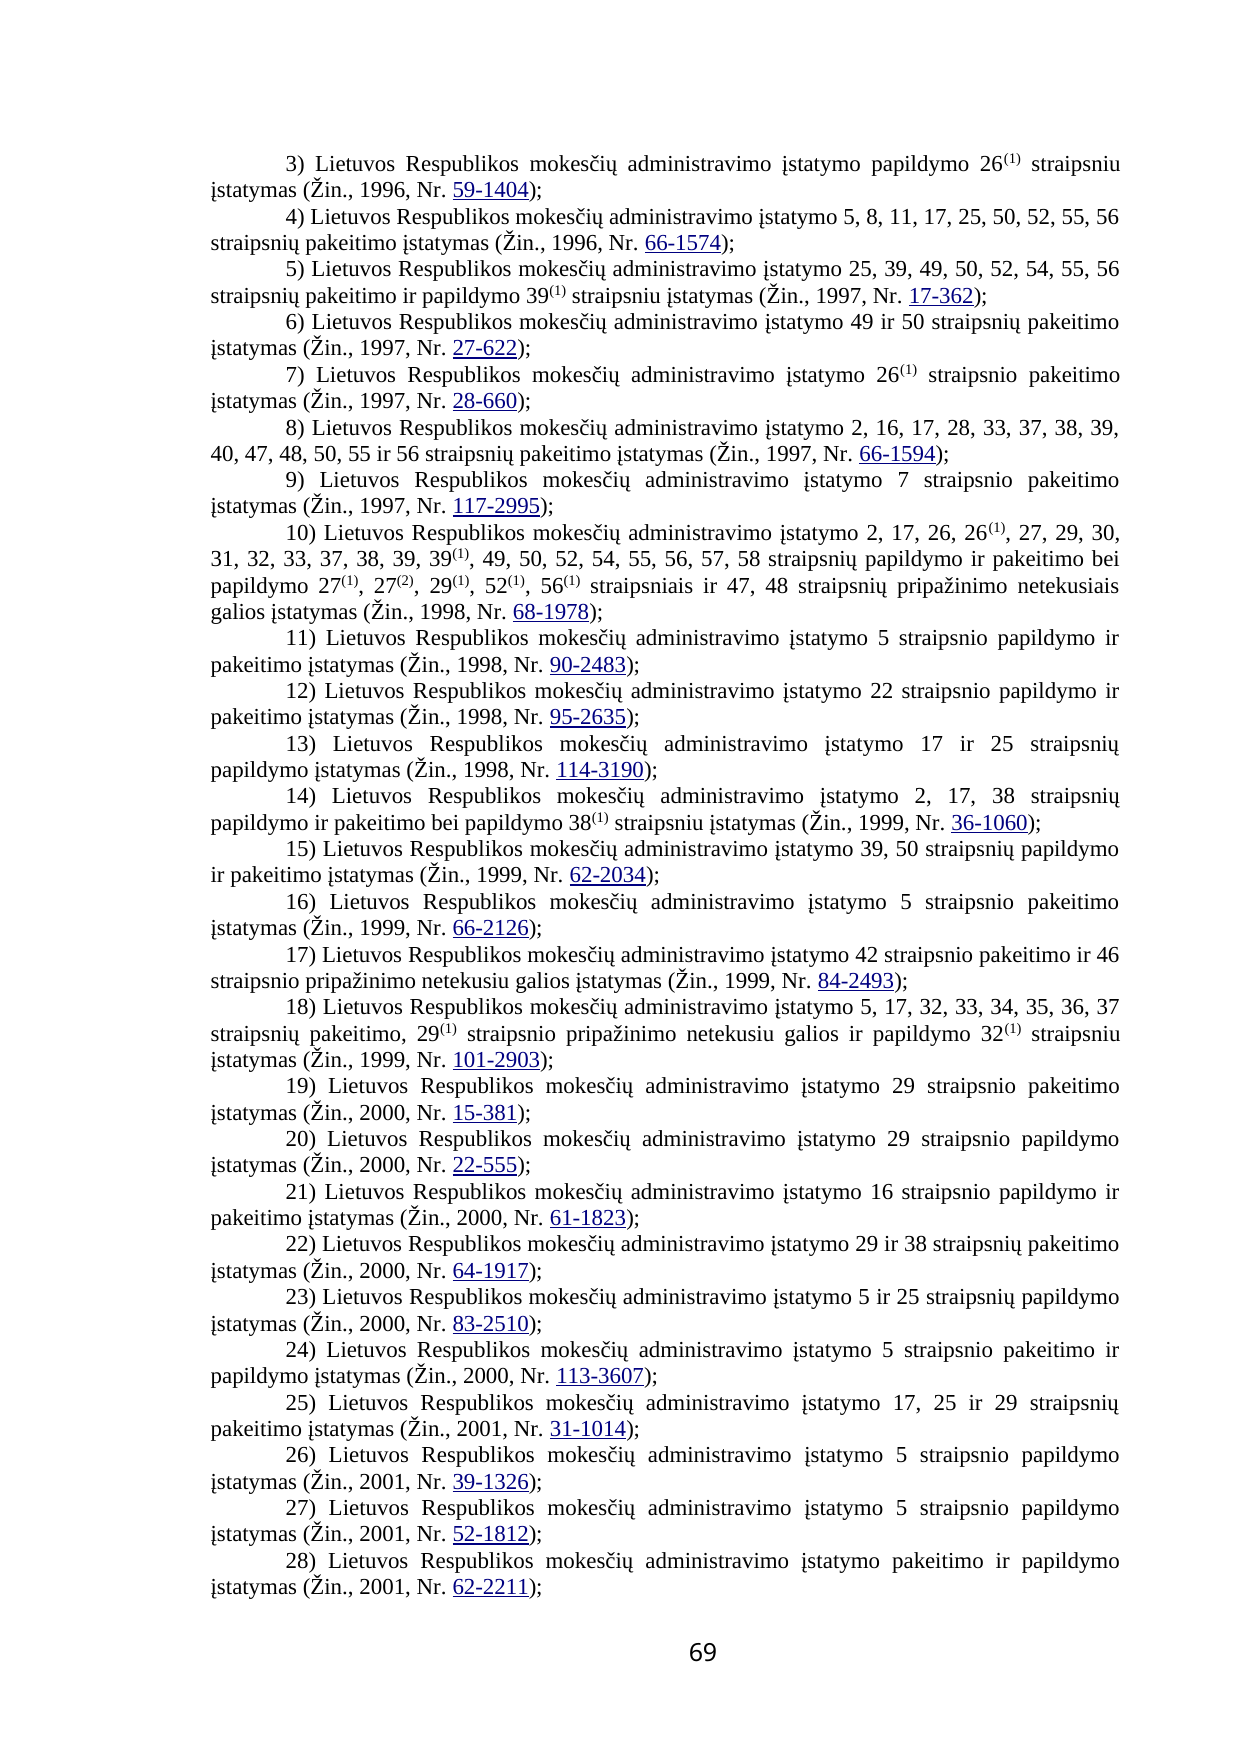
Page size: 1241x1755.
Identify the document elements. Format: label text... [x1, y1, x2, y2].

text 4) Lietuvos Respublikos mokesčių administravimo įstatymo 5, 8, 11, 17, 25, 50, 52, 55, 56 straipsnių pakeitimo įstatymas (Žin., 1996, Nr. 66-1574); [210, 203, 1120, 255]
text 8) Lietuvos Respublikos mokesčių administravimo įstatymo 2, 16, 17, 28, 33, 37, 38, 39, 40, 47, 48, 50, 55 ir 56 straipsnių pakeitimo įstatymas (Žin., 1997, Nr. 66-1594); [210, 413, 1120, 466]
text 12) Lietuvos Respublikos mokesčių administravimo įstatymo 22 straipsnio papildymo ir pakeitimo įstatymas (Žin., 1998, Nr. 95-2635); [210, 677, 1120, 730]
text 19) Lietuvos Respublikos mokesčių administravimo įstatymo 29 straipsnio pakeitimo įstatymas (Žin., 2000, Nr. 15-381); [210, 1072, 1120, 1125]
text 18) Lietuvos Respublikos mokesčių administravimo įstatymo 5, 17, 32, 33, 34, 35, 36, 37 straipsnių pakeitimo, 29(1) straipsnio pripažinimo netekusiu galios ir papildymo 32(1) straipsniu įstatymas (Žin., 1999, Nr. 101-2903); [210, 993, 1120, 1072]
text 22) Lietuvos Respublikos mokesčių administravimo įstatymo 29 ir 38 straipsnių pakeitimo įstatymas (Žin., 2000, Nr. 64-1917); [210, 1231, 1120, 1283]
text 17) Lietuvos Respublikos mokesčių administravimo įstatymo 42 straipsnio pakeitimo ir 46 straipsnio pripažinimo netekusiu galios įstatymas (Žin., 1999, Nr. 84-2493); [210, 941, 1120, 993]
text 26) Lietuvos Respublikos mokesčių administravimo įstatymo 5 straipsnio papildymo įstatymas (Žin., 2001, Nr. 39-1326); [210, 1441, 1120, 1494]
text 20) Lietuvos Respublikos mokesčių administravimo įstatymo 29 straipsnio papildymo įstatymas (Žin., 2000, Nr. 22-555); [210, 1125, 1120, 1178]
text 11) Lietuvos Respublikos mokesčių administravimo įstatymo 5 straipsnio papildymo ir pakeitimo įstatymas (Žin., 1998, Nr. 90-2483); [210, 624, 1120, 677]
text 7) Lietuvos Respublikos mokesčių administravimo įstatymo 26(1) straipsnio pakeitimo įstatymas (Žin., 1997, Nr. 28-660); [210, 361, 1120, 413]
text 16) Lietuvos Respublikos mokesčių administravimo įstatymo 5 straipsnio pakeitimo įstatymas (Žin., 1999, Nr. 66-2126); [210, 888, 1120, 941]
text 9) Lietuvos Respublikos mokesčių administravimo įstatymo 7 straipsnio pakeitimo įstatymas (Žin., 1997, Nr. 117-2995); [210, 466, 1120, 519]
text 21) Lietuvos Respublikos mokesčių administravimo įstatymo 16 straipsnio papildymo ir pakeitimo įstatymas (Žin., 2000, Nr. 61-1823); [210, 1178, 1120, 1231]
text 3) Lietuvos Respublikos mokesčių administravimo įstatymo papildymo 26(1) straipsniu įstatymas (Žin., 1996, Nr. 59-1404); [210, 150, 1120, 203]
text 5) Lietuvos Respublikos mokesčių administravimo įstatymo 25, 39, 49, 50, 52, 54, 55, 56 straipsnių pakeitimo ir papildymo 39(1) straipsniu įstatymas (Žin., 1997, Nr. 17-362); [210, 255, 1120, 308]
text 14) Lietuvos Respublikos mokesčių administravimo įstatymo 2, 17, 38 straipsnių papildymo ir pakeitimo bei papildymo 38(1) straipsniu įstatymas (Žin., 1999, Nr. 36-1060); [210, 782, 1120, 835]
text 23) Lietuvos Respublikos mokesčių administravimo įstatymo 5 ir 25 straipsnių papildymo įstatymas (Žin., 2000, Nr. 83-2510); [210, 1283, 1120, 1336]
text 13) Lietuvos Respublikos mokesčių administravimo įstatymo 17 ir 25 straipsnių papildymo įstatymas (Žin., 1998, Nr. 114-3190); [210, 730, 1120, 782]
text 15) Lietuvos Respublikos mokesčių administravimo įstatymo 39, 50 straipsnių papildymo ir pakeitimo įstatymas (Žin., 1999, Nr. 62-2034); [210, 835, 1120, 888]
text 27) Lietuvos Respublikos mokesčių administravimo įstatymo 5 straipsnio papildymo įstatymas (Žin., 2001, Nr. 52-1812); [210, 1494, 1120, 1547]
text 28) Lietuvos Respublikos mokesčių administravimo įstatymo pakeitimo ir papildymo įstatymas (Žin., 2001, Nr. 62-2211); [210, 1547, 1120, 1599]
text 6) Lietuvos Respublikos mokesčių administravimo įstatymo 49 ir 50 straipsnių pakeitimo įstatymas (Žin., 1997, Nr. 27-622); [210, 308, 1120, 361]
text 10) Lietuvos Respublikos mokesčių administravimo įstatymo 2, 17, 26, 26(1), 27, 29, 30, 31, 32, 33, 37, 38, 39, 39(1), 49, 50, 52, 54, 55, 56, 57, 58 straipsnių papildymo ir pakeitimo bei papildymo 27(1), 27(2), 29(1), 52(1), 56(1) straipsniais ir 47, 48 straipsnių pripažinimo netekusiais galios įstatymas (Žin., 1998, Nr. 68-1978); [210, 519, 1120, 624]
text 24) Lietuvos Respublikos mokesčių administravimo įstatymo 5 straipsnio pakeitimo ir papildymo įstatymas (Žin., 2000, Nr. 113-3607); [210, 1336, 1120, 1389]
text 25) Lietuvos Respublikos mokesčių administravimo įstatymo 17, 25 ir 29 straipsnių pakeitimo įstatymas (Žin., 2001, Nr. 31-1014); [210, 1389, 1120, 1441]
